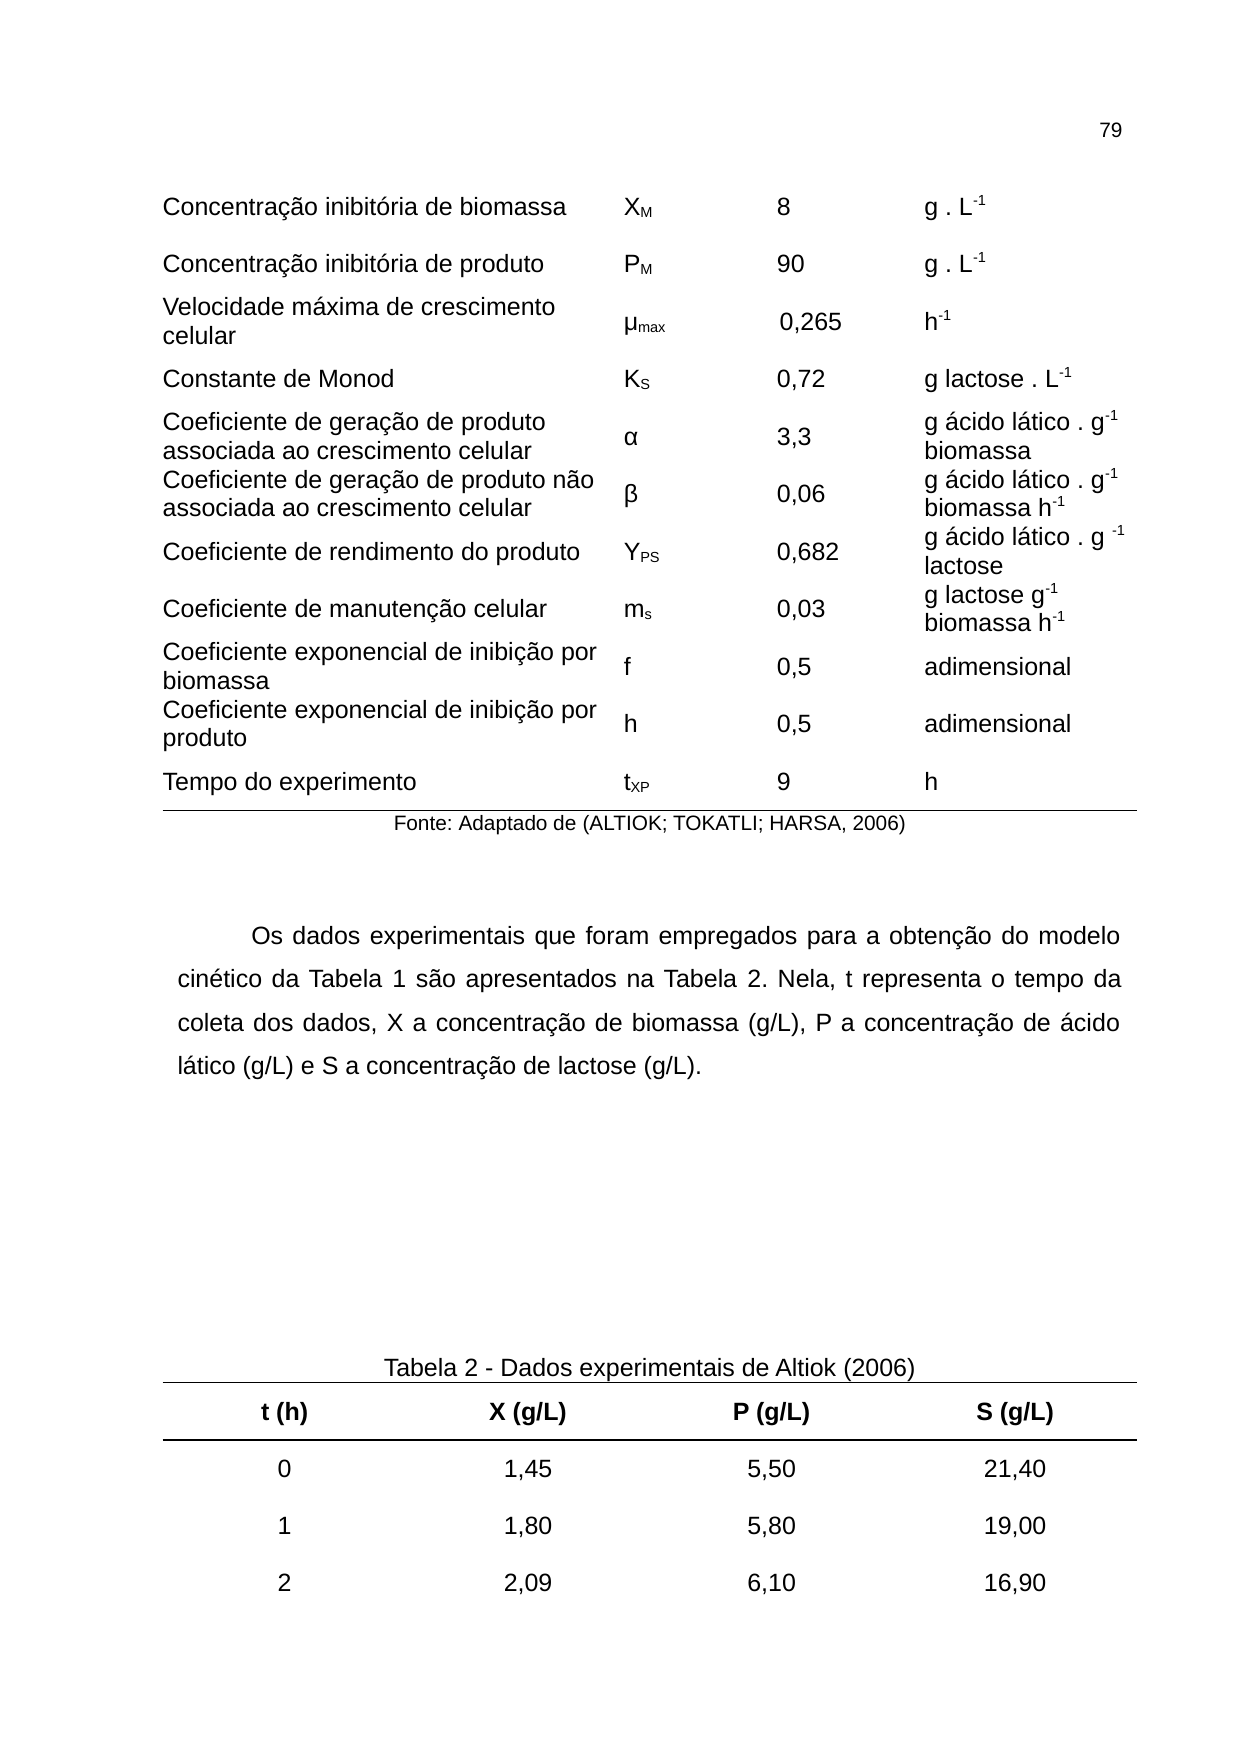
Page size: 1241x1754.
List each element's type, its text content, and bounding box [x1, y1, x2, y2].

table_cell μmax [624, 292, 777, 349]
table_cell h [924, 752, 1137, 809]
table_cell α [624, 407, 777, 464]
table_header t (h) [163, 1383, 406, 1439]
table_cell h [624, 695, 777, 752]
table_cell Velocidade máxima de crescimento celular [163, 292, 623, 349]
table_cell adimensional [924, 695, 1137, 752]
table_cell g . L-1 [924, 235, 1137, 292]
table_cell Tempo do experimento [163, 752, 623, 809]
table_cell β [624, 465, 777, 522]
table_cell 19,00 [893, 1496, 1137, 1554]
table_cell 1,80 [406, 1496, 649, 1554]
table_cell 16,90 [893, 1554, 1137, 1611]
table_cell Coeficiente de manutenção celular [163, 580, 623, 637]
table_cell 2,09 [406, 1554, 649, 1611]
table_cell 8 [777, 177, 924, 234]
table_cell Concentração inibitória de produto [163, 235, 623, 292]
table_cell 9 [777, 752, 924, 809]
table_cell 3,3 [777, 407, 924, 464]
table_cell g ácido lático . g-1 biomassa [924, 407, 1137, 464]
text Os dados experimentais que foram empregados para a obtenção do modelo cinético da Tabela 1 são apresentados na Tabela 2. Nela, t representa o tempo da coleta dos dados, X a concentração de biomassa (g/L), P a concentração de ácido lático (g/L) e S a concentração de lactose (g/L). [177, 921, 1122, 1079]
table_cell 90 [777, 235, 924, 292]
table_cell f [624, 637, 777, 694]
table_cell 21,40 [893, 1441, 1137, 1496]
table_cell Constante de Monod [163, 350, 623, 407]
table_cell Coeficiente de geração de produto associada ao crescimento celular [163, 407, 623, 464]
table_cell 0 [163, 1441, 406, 1496]
table_cell g ácido lático . g-1 biomassa h-1 [924, 465, 1137, 522]
table_cell 5,50 [650, 1441, 893, 1496]
table_cell 6,10 [650, 1554, 893, 1611]
table_cell ms [624, 580, 777, 637]
table_cell 0,03 [777, 580, 924, 637]
table_cell g lactose g-1 biomassa h-1 [924, 580, 1137, 637]
table_cell Concentração inibitória de biomassa [163, 177, 623, 234]
table_header S (g/L) [893, 1383, 1137, 1439]
table_cell KS [624, 350, 777, 407]
table_cell XM [624, 177, 777, 234]
table_cell 2 [163, 1554, 406, 1611]
table_cell 0,682 [777, 522, 924, 579]
table_cell A0,265 [777, 292, 924, 349]
text Tabela 2 - Dados experimentais de Altiok (2006) [177, 1353, 1122, 1381]
table_cell tXP [624, 752, 777, 809]
table_cell Coeficiente de geração de produto não associada ao crescimento celular [163, 465, 623, 522]
table_cell Coeficiente exponencial de inibição por produto [163, 695, 623, 752]
table_cell 1 [163, 1496, 406, 1554]
table_cell adimensional [924, 637, 1137, 694]
table_cell g lactose . L-1 [924, 350, 1137, 407]
table_cell 5,80 [650, 1496, 893, 1554]
table_cell YPS [624, 522, 777, 579]
table_cell g ácido lático . g -1 lactose [924, 522, 1137, 579]
table_cell Coeficiente de rendimento do produto [163, 522, 623, 579]
table_cell 0,72 [777, 350, 924, 407]
table_header X (g/L) [406, 1383, 649, 1439]
table_cell 0,5 [777, 637, 924, 694]
table_cell 1,45 [406, 1441, 649, 1496]
table_cell 0,06 [777, 465, 924, 522]
table_header P (g/L) [650, 1383, 893, 1439]
table_cell 0,5 [777, 695, 924, 752]
table_cell g . L-1 [924, 177, 1137, 234]
table_cell PM [624, 235, 777, 292]
table_cell Coeficiente exponencial de inibição por biomassa [163, 637, 623, 694]
table_cell h-1 [924, 292, 1137, 349]
text Fonte: Adaptado de (ALTIOK; TOKATLI; HARSA, 2006) [177, 811, 1122, 835]
